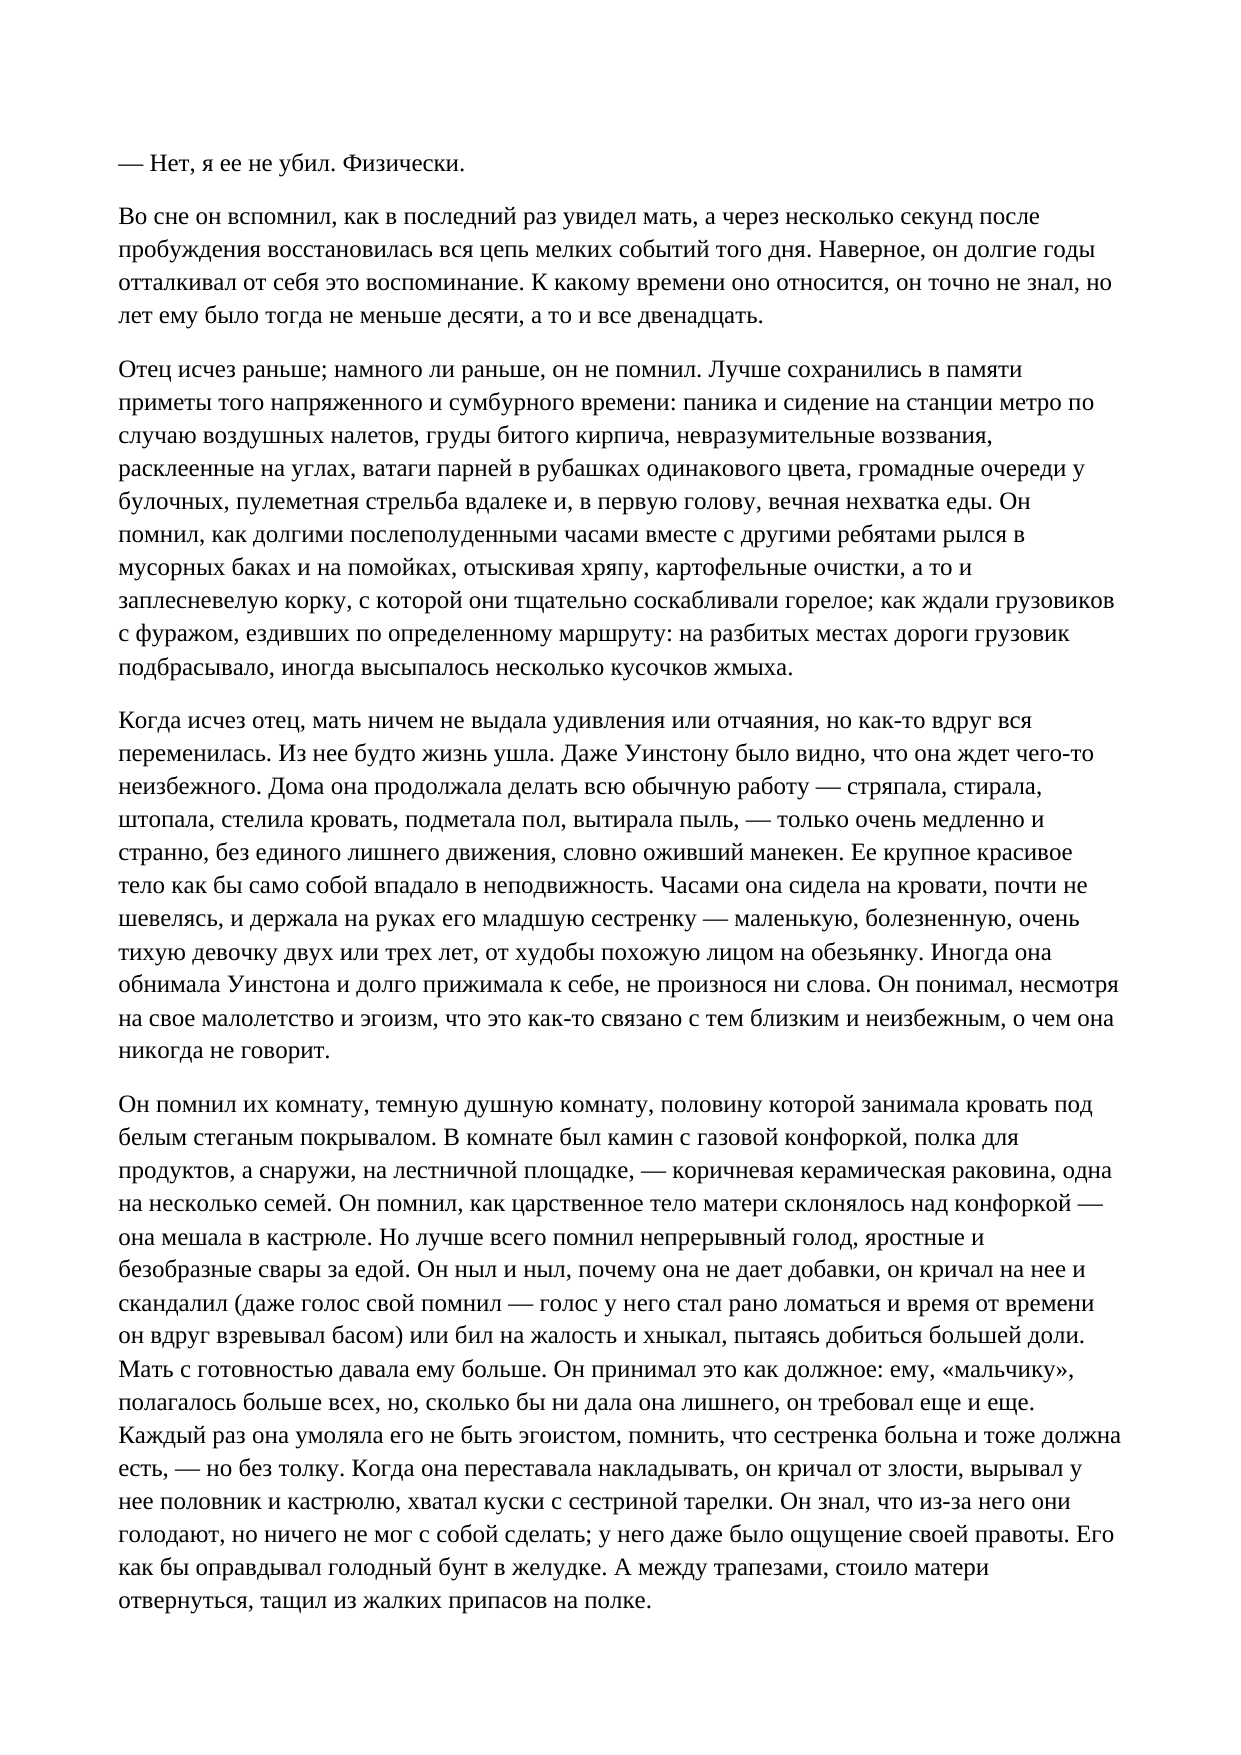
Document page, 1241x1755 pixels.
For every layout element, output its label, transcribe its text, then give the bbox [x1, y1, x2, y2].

text Он помнил их комнату, темную душную комнату, половину которой занимала кровать под белым стеганым покрывалом. В комнате был камин с газовой конфоркой, полка для продуктов, а снаружи, на лестничной площадке, — коричневая керамическая раковина, одна на несколько семей. Он помнил, как царственное тело матери склонялось над конфоркой — она мешала в кастрюле. Но лучше всего помнил непрерывный голод, яростные и безобразные свары за едой. Он ныл и ныл, почему она не дает добавки, он кричал на нее и скандалил (даже голос свой помнил — голос у него стал рано ломаться и время от времени он вдруг взревывал басом) или бил на жалость и хныкал, пытаясь добиться большей доли. Мать с готовностью давала ему больше. Он принимал это как должное: ему, «мальчику», полагалось больше всех, но, сколько бы ни дала она лишнего, он требовал еще и еще. Каждый раз она умоляла его не быть эгоистом, помнить, что сестренка больна и тоже должна есть, — но без толку. Когда она переставала накладывать, он кричал от злости, вырывал у нее половник и кастрюлю, хватал куски с сестриной тарелки. Он знал, что из-за него они голодают, но ничего не мог с собой сделать; у него даже было ощущение своей правоты. Его как бы оправдывал голодный бунт в желудке. А между трапезами, стоило матери отвернуться, тащил из жалких припасов на полке. [118, 1089, 1122, 1613]
text Отец исчез раньше; намного ли раньше, он не помнил. Лучше сохранились в памяти приметы того напряженного и сумбурного времени: паника и сидение на станции метро по случаю воздушных налетов, груды битого кирпича, невразумительные воззвания, расклеенные на углах, ватаги парней в рубашках одинакового цвета, громадные очереди у булочных, пулеметная стрельба вдалеке и, в первую голову, вечная нехватка еды. Он помнил, как долгими послеполуденными часами вместе с другими ребятами рылся в мусорных баках и на помойках, отыскивая хряпу, картофельные очистки, а то и заплесневелую корку, с которой они тщательно соскабливали горелое; как ждали грузовиков с фуражом, ездивших по определенному маршруту: на разбитых местах дороги грузовик подбрасывало, иногда высыпалось несколько кусочков жмыха. [118, 354, 1122, 680]
text — Нет, я ее не убил. Физически. [118, 148, 1122, 176]
text Во сне он вспомнил, как в последний раз увидел мать, а через несколько секунд после пробуждения восстановилась вся цепь мелких событий того дня. Наверное, он долгие годы отталкивал от себя это воспоминание. К какому времени оно относится, он точно не знал, но лет ему было тогда не меньше десяти, а то и все двенадцать. [118, 201, 1122, 329]
text Когда исчез отец, мать ничем не выдала удивления или отчаяния, но как-то вдруг вся переменилась. Из нее будто жизнь ушла. Даже Уинстону было видно, что она ждет чего-то неизбежного. Дома она продолжала делать всю обычную работу — стряпала, стирала, штопала, стелила кровать, подметала пол, вытирала пыль, — только очень медленно и странно, без единого лишнего движения, словно оживший манекен. Ее крупное красивое тело как бы само собой впадало в неподвижность. Часами она сидела на кровати, почти не шевелясь, и держала на руках его младшую сестренку — маленькую, болезненную, очень тихую девочку двух или трех лет, от худобы похожую лицом на обезьянку. Иногда она обнимала Уинстона и долго прижимала к себе, не произнося ни слова. Он понимал, несмотря на свое малолетство и эгоизм, что это как-то связано с тем близким и неизбежным, о чем она никогда не говорит. [118, 705, 1122, 1064]
